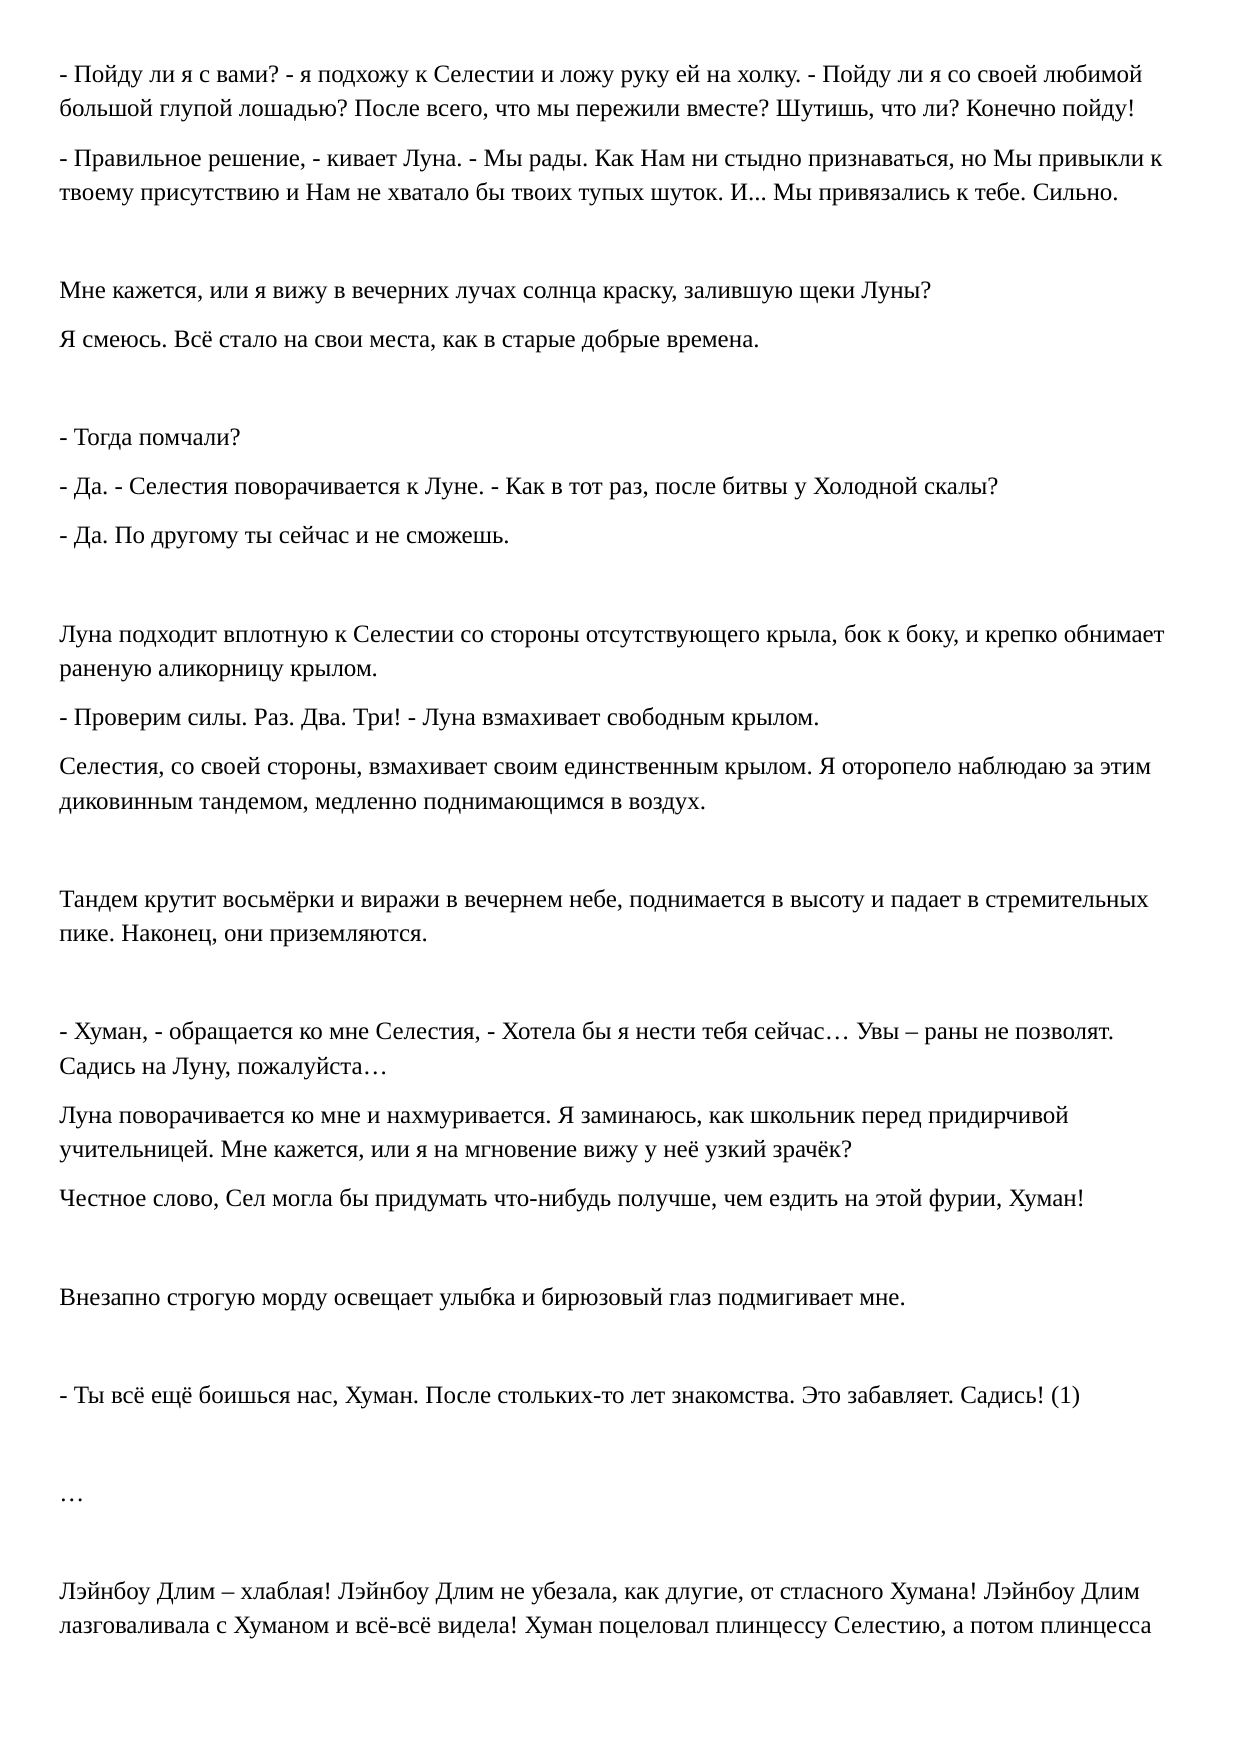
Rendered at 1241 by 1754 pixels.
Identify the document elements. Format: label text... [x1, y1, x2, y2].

text Луна поворачивается ко мне и нахмуривается. Я заминаюсь, как школьник перед придирчивой учительницей. Мне кажется, или я на мгновение вижу у неё узкий зрачёк? [59, 1100, 1181, 1163]
text Внезапно строгую морду освещает улыбка и бирюзовый глаз подмигивает мне. [59, 1282, 1181, 1310]
text Я смеюсь. Всё стало на свои места, как в старые добрые времена. [59, 324, 1181, 353]
text Луна подходит вплотную к Селестии со стороны отсутствующего крыла, бок к боку, и крепко обнимает раненую аликорницу крылом. [59, 619, 1181, 682]
text - Тогда помчали? [59, 422, 1181, 451]
text Мне кажется, или я вижу в вечерних лучах солнца краску, залившую щеки Луны? [59, 275, 1181, 304]
text … [59, 1478, 1181, 1507]
text - Ты всё ещё боишься нас, Хуман. После стольких-то лет знакомства. Это забавляет. Садись! (1) [59, 1380, 1181, 1408]
text - Проверим силы. Раз. Два. Три! - Луна взмахивает свободным крылом. [59, 702, 1181, 731]
text Честное слово, Сел могла бы придумать что-нибудь получше, чем ездить на этой фурии, Хуман! [59, 1183, 1181, 1212]
text - Пойду ли я с вами? - я подхожу к Селестии и ложу руку ей на холку. - Пойду ли я со своей любимой большой глупой лошадью? После всего, что мы пережили вместе? Шутишь, что ли? Конечно пойду! [59, 59, 1181, 122]
text Лэйнбоу Длим – хлаблая! Лэйнбоу Длим не убезала, как длугие, от стласного Хумана! Лэйнбоу Длим лазговаливала с Хуманом и всё-всё видела! Хуман поцеловал плинцессу Селестию, а потом плинцесса [59, 1576, 1181, 1639]
text Тандем крутит восьмёрки и виражи в вечернем небе, поднимается в высоту и падает в стремительных пике. Наконец, они приземляются. [59, 884, 1181, 947]
text - Да. По другому ты сейчас и не сможешь. [59, 521, 1181, 549]
text Селестия, со своей стороны, взмахивает своим единственным крылом. Я оторопело наблюдаю за этим диковинным тандемом, медленно поднимающимся в воздух. [59, 751, 1181, 814]
text - Хуман, - обращается ко мне Селестия, - Хотела бы я нести тебя сейчас… Увы – раны не позволят. Садись на Луну, пожалуйста… [59, 1016, 1181, 1080]
text - Да. - Селестия поворачивается к Луне. - Как в тот раз, после битвы у Холодной скалы? [59, 471, 1181, 500]
text - Правильное решение, - кивает Луна. - Мы рады. Как Нам ни стыдно признаваться, но Мы привыкли к твоему присутствию и Нам не хватало бы твоих тупых шуток. И... Мы привязались к тебе. Сильно. [59, 143, 1181, 206]
